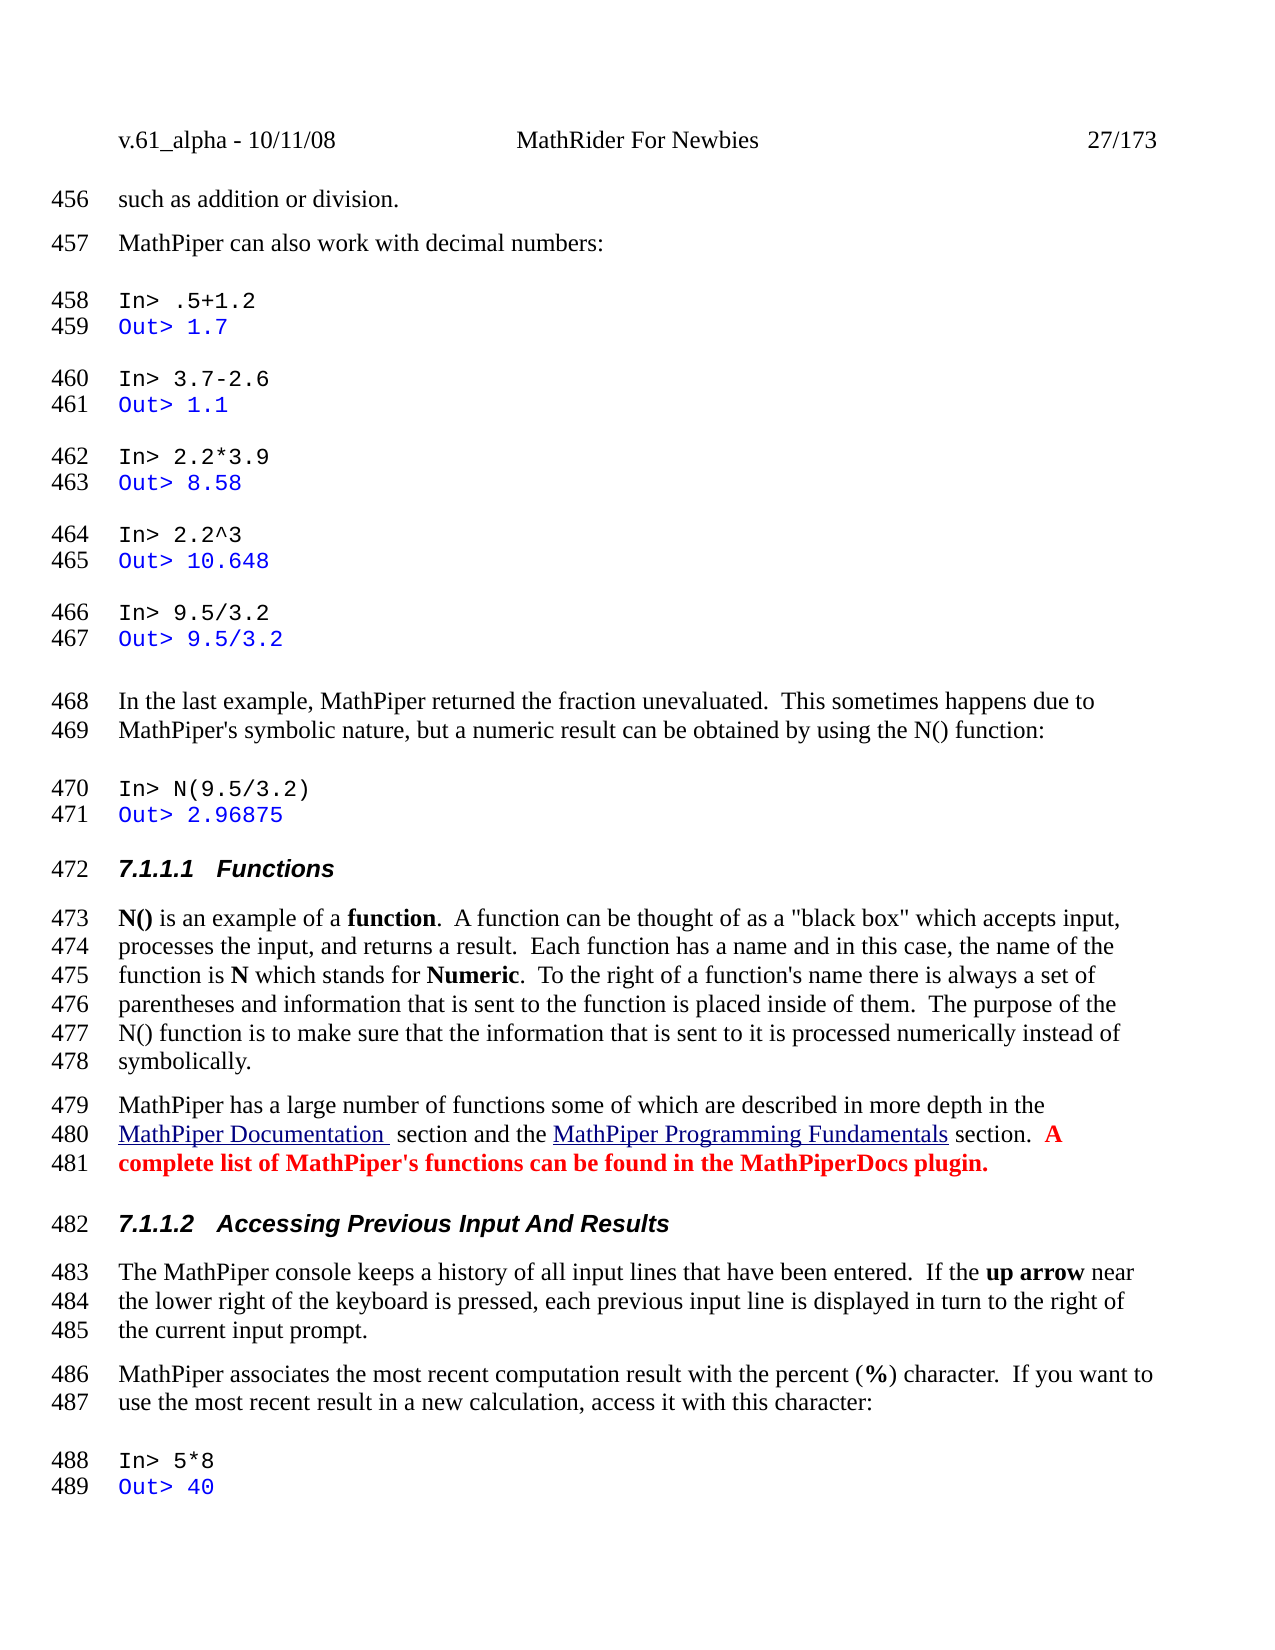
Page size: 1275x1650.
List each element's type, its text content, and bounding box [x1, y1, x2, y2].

text Out> 1.1 [118, 393, 1157, 419]
text In> N(9.5/3.2) [118, 777, 1157, 803]
text Out> 1.7 [118, 316, 1157, 342]
text In> 2.2^3 [118, 523, 1157, 549]
text Out> 10.648 [118, 549, 1157, 575]
text The MathPiper console keeps a history of all input lines that have been entered. If the up arrow near the lower right of the keyboard is pressed, each previous input line is displayed in turn to the right of the current input prompt. [118, 1257, 1157, 1344]
text In> 5*8 [118, 1450, 1157, 1476]
text In> 9.5/3.2 [118, 601, 1157, 627]
text such as addition or division. [118, 184, 1157, 213]
text Out> 9.5/3.2 [118, 627, 1157, 653]
text MathPiper can also work with decimal numbers: [118, 228, 1157, 256]
text In> 2.2*3.9 [118, 445, 1157, 471]
subtitle Accessing Previous Input And Results [118, 1209, 1157, 1237]
subtitle Functions [118, 854, 1157, 883]
text Out> 40 [118, 1476, 1157, 1502]
text Out> 8.58 [118, 471, 1157, 497]
text MathPiper associates the most recent computation result with the percent (%) character. If you want to use the most recent result in a new calculation, access it with this character: [118, 1359, 1157, 1416]
text N() is an example of a function. A function can be thought of as a "black box" which accepts input, processes the input, and returns a result. Each function has a name and in this case, the name of the function is N which stands for Numeric. To the right of a function's name there is always a set of parentheses and information that is sent to the function is placed inside of them. The purpose of the N() function is to make sure that the information that is sent to it is processed numerically instead of symbolically. [118, 903, 1157, 1075]
text In the last example, MathPiper returned the fraction unevaluated. This sometimes happens due to MathPiper's symbolic nature, but a numeric result can be obtained by using the N() function: [118, 686, 1157, 744]
text In> 3.7-2.6 [118, 368, 1157, 393]
text In> .5+1.2 [118, 290, 1157, 316]
text Out> 2.96875 [118, 803, 1157, 829]
text MathPiper has a large number of functions some of which are described in more depth in the MathPiper Documentation section and the MathPiper Programming Fundamentals section. A complete list of MathPiper's functions can be found in the MathPiperDocs plugin. [118, 1090, 1157, 1176]
